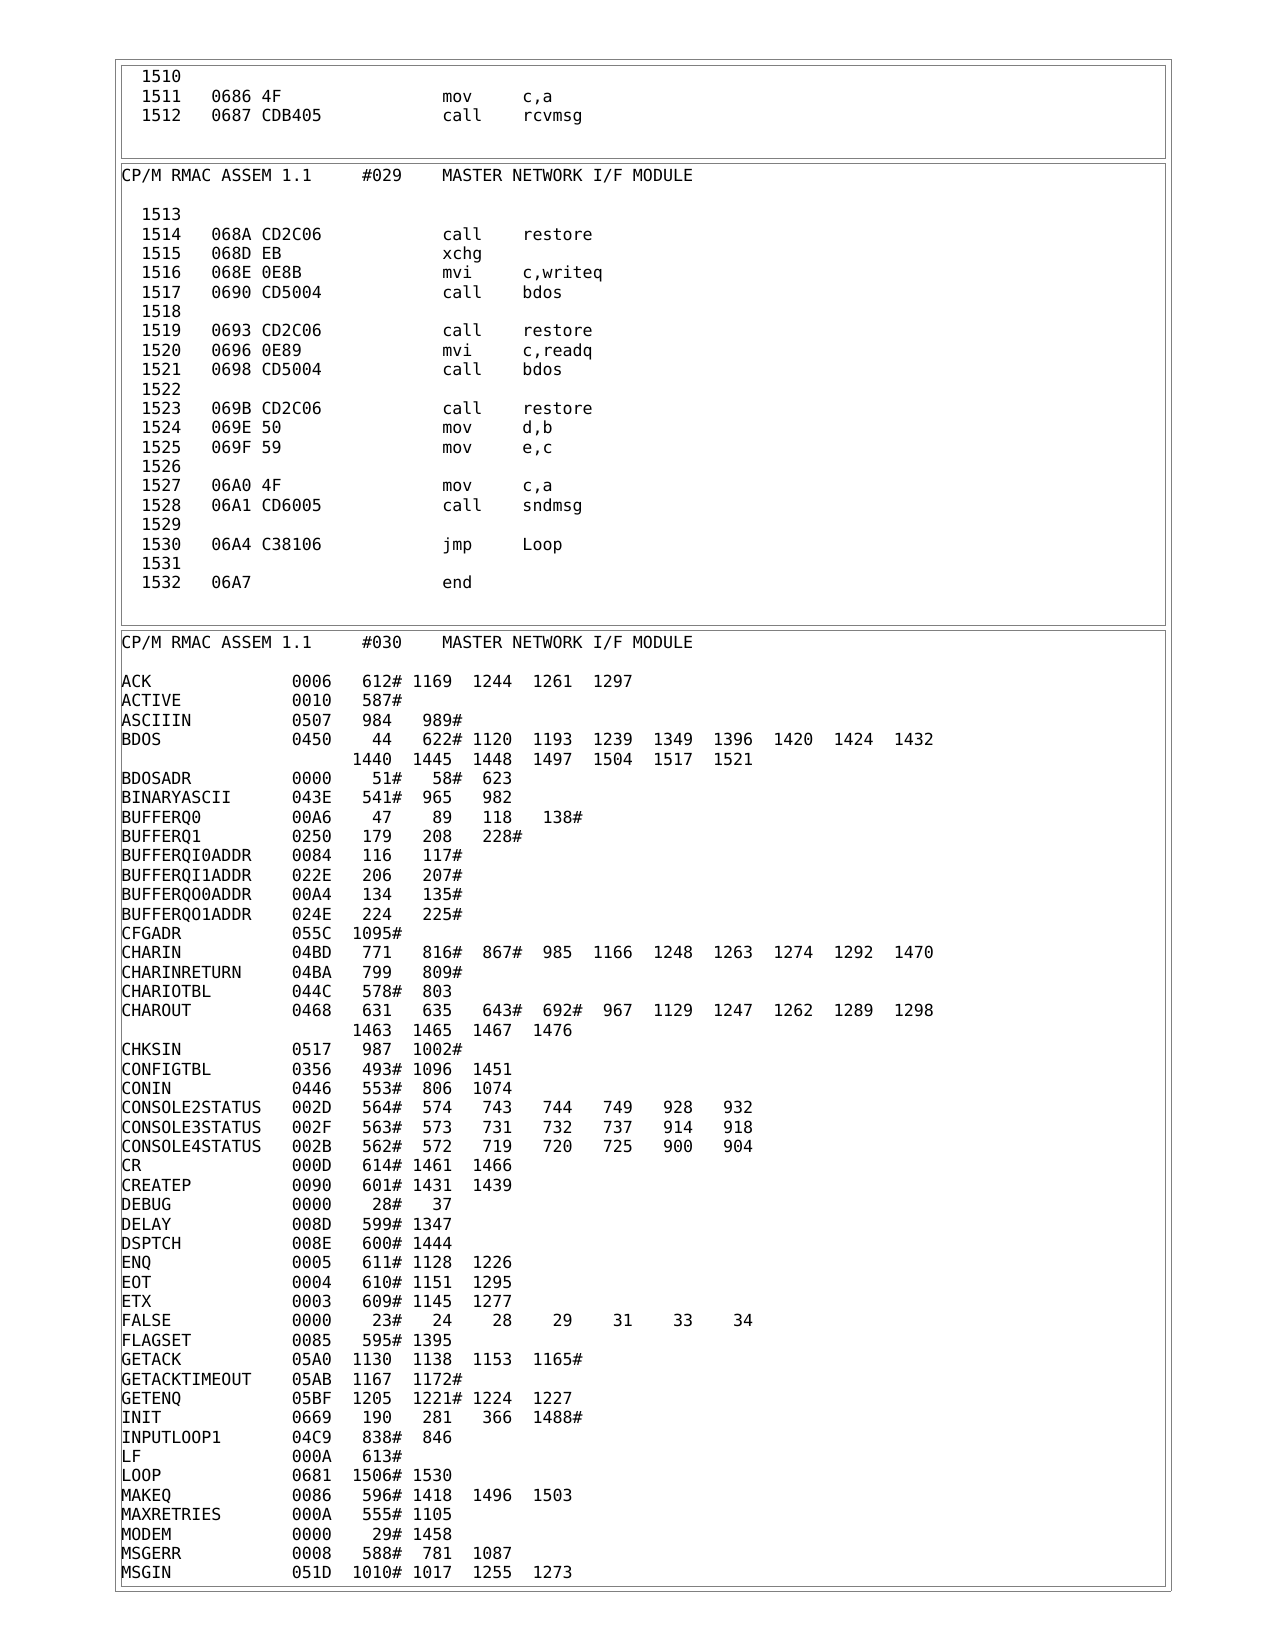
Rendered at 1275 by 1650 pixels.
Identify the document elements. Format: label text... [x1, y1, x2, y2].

table_cell 1510 1511 0686 4F mov c,a 1512 0687 CDB405 call rcvmsg [118, 60, 1168, 158]
table_cell CP/M RMAC ASSEM 1.1 #030 MASTER NETWORK I/F MODULE ACK 0006 612# 1169 1244 1261 1297 ACTIVE 0010 587# ASCIIIN 0507 984 989# BDOS 0450 44 622# 1120 1193 1239 1349 1396 1420 1424 1432 1440 1445 1448 1497 1504 1517 1521 BDOSADR 0000 51# 58# 623 BINARYASCII 043E 541# 965 982 BUFFERQ0 00A6 47 89 118 138# BUFFERQ1 0250 179 208 228# BUFFERQI0ADDR 0084 116 117# BUFFERQI1ADDR 022E 206 207# BUFFERQO0ADDR 00A4 134 135# BUFFERQO1ADDR 024E 224 225# CFGADR 055C 1095# CHARIN 04BD 771 816# 867# 985 1166 1248 1263 1274 1292 1470 CHARINRETURN 04BA 799 809# CHARIOTBL 044C 578# 803 CHAROUT 0468 631 635 643# 692# 967 1129 1247 1262 1289 1298 1463 1465 1467 1476 CHKSIN 0517 987 1002# CONFIGTBL 0356 493# 1096 1451 CONIN 0446 553# 806 1074 CONSOLE2STATUS 002D 564# 574 743 744 749 928 932 CONSOLE3STATUS 002F 563# 573 731 732 737 914 918 CONSOLE4STATUS 002B 562# 572 719 720 725 900 904 CR 000D 614# 1461 1466 CREATEP 0090 601# 1431 1439 DEBUG 0000 28# 37 DELAY 008D 599# 1347 DSPTCH 008E 600# 1444 ENQ 0005 611# 1128 1226 EOT 0004 610# 1151 1295 ETX 0003 609# 1145 1277 FALSE 0000 23# 24 28 29 31 33 34 FLAGSET 0085 595# 1395 GETACK 05A0 1130 1138 1153 1165# GETACKTIMEOUT 05AB 1167 1172# GETENQ 05BF 1205 1221# 1224 1227 INIT 0669 190 281 366 1488# INPUTLOOP1 04C9 838# 846 LF 000A 613# LOOP 0681 1506# 1530 MAKEQ 0086 596# 1418 1496 1503 MAXRETRIES 000A 555# 1105 MODEM 0000 29# 1458 MSGERR 0008 588# 781 1087 MSGIN 051D 1010# 1017 1255 1273 [118, 625, 1168, 1586]
table_cell CP/M RMAC ASSEM 1.1 #029 MASTER NETWORK I/F MODULE 1513 1514 068A CD2C06 call restore 1515 068D EB xchg 1516 068E 0E8B mvi c,writeq 1517 0690 CD5004 call bdos 1518 1519 0693 CD2C06 call restore 1520 0696 0E89 mvi c,readq 1521 0698 CD5004 call bdos 1522 1523 069B CD2C06 call restore 1524 069E 50 mov d,b 1525 069F 59 mov e,c 1526 1527 06A0 4F mov c,a 1528 06A1 CD6005 call sndmsg 1529 1530 06A4 C38106 jmp Loop 1531 1532 06A7 end [118, 158, 1168, 625]
